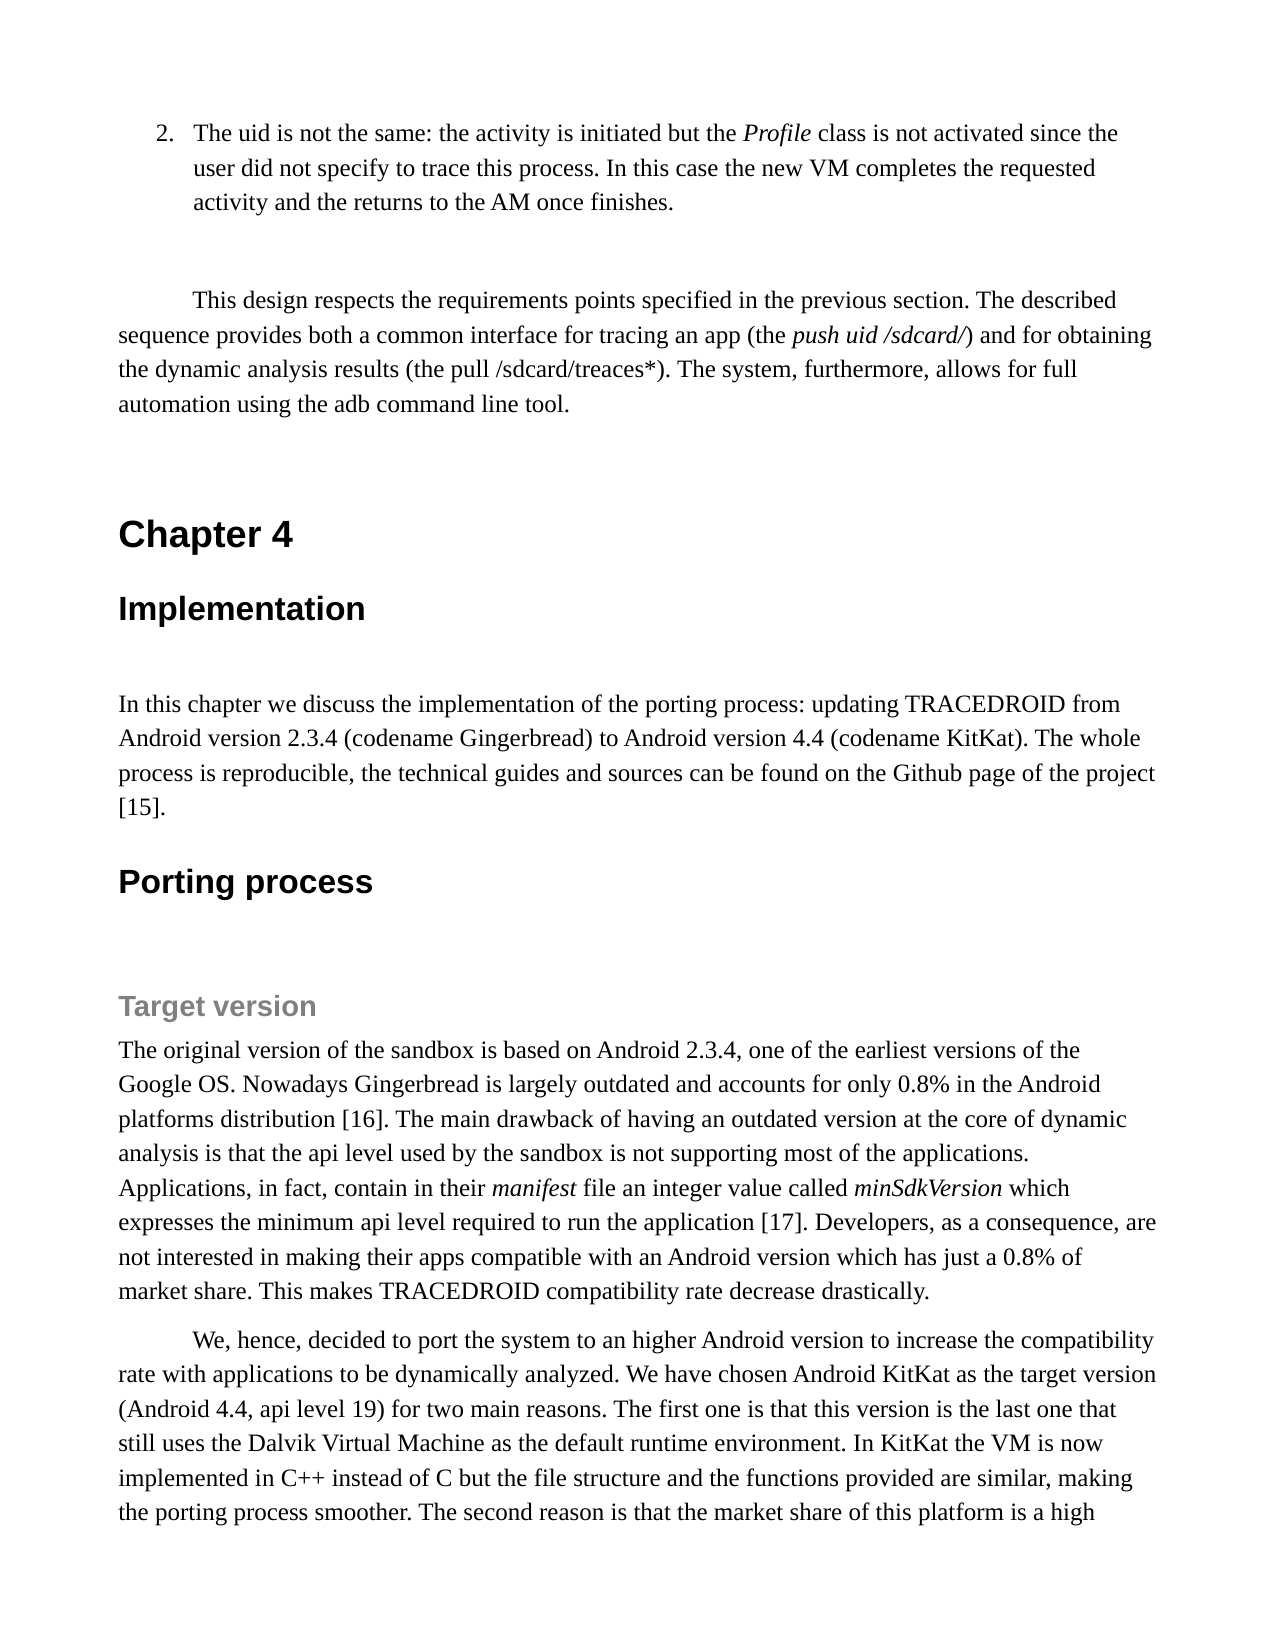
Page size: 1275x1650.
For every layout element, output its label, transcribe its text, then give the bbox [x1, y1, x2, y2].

text The original version of the sandbox is based on Android 2.3.4, one of the earliest versions of the Google OS. Nowadays Gingerbread is largely outdated and accounts for only 0.8% in the Android platforms distribution [16]. The main drawback of having an outdated version at the core of dynamic analysis is that the api level used by the sandbox is not supporting most of the applications. Applications, in fact, contain in their manifest file an integer value called minSdkVersion which expresses the minimum api level required to run the application [17]. Developers, as a consequence, are not interested in making their apps compatible with an Android version which has just a 0.8% of market share. This makes TRACEDROID compatibility rate decrease drastically. [118, 1035, 1157, 1305]
list The uid is not the same: the activity is initiated but the Profile class is not activated since the user did not specify to trace this process. In this case the new VM completes the requested activity and the returns to the AM once finishes. [156, 118, 1157, 216]
text In this chapter we discuss the implementation of the porting process: updating TRACEDROID from Android version 2.3.4 (codename Gingerbread) to Android version 4.4 (codename KitKat). The whole process is reproducible, the technical guides and sources can be found on the Github page of the project [15]. [118, 689, 1157, 821]
subtitle Implementation [118, 589, 1157, 627]
subtitle Porting process [118, 862, 1157, 901]
subtitle Chapter 4 [118, 512, 1157, 555]
subtitle Target version [118, 989, 1157, 1022]
text We, hence, decided to port the system to an higher Android version to increase the compatibility rate with applications to be dynamically analyzed. We have chosen Android KitKat as the target version (Android 4.4, api level 19) for two main reasons. The first one is that this version is the last one that still uses the Dalvik Virtual Machine as the default runtime environment. In KitKat the VM is now implemented in C++ instead of C but the file structure and the functions provided are similar, making the porting process smoother. The second reason is that the market share of this platform is a high [118, 1325, 1157, 1526]
text This design respects the requirements points specified in the previous section. The described sequence provides both a common interface for tracing an app (the push uid /sdcard/) and for obtaining the dynamic analysis results (the pull /sdcard/treaces*). The system, furthermore, allows for full automation using the adb command line tool. [118, 285, 1157, 417]
